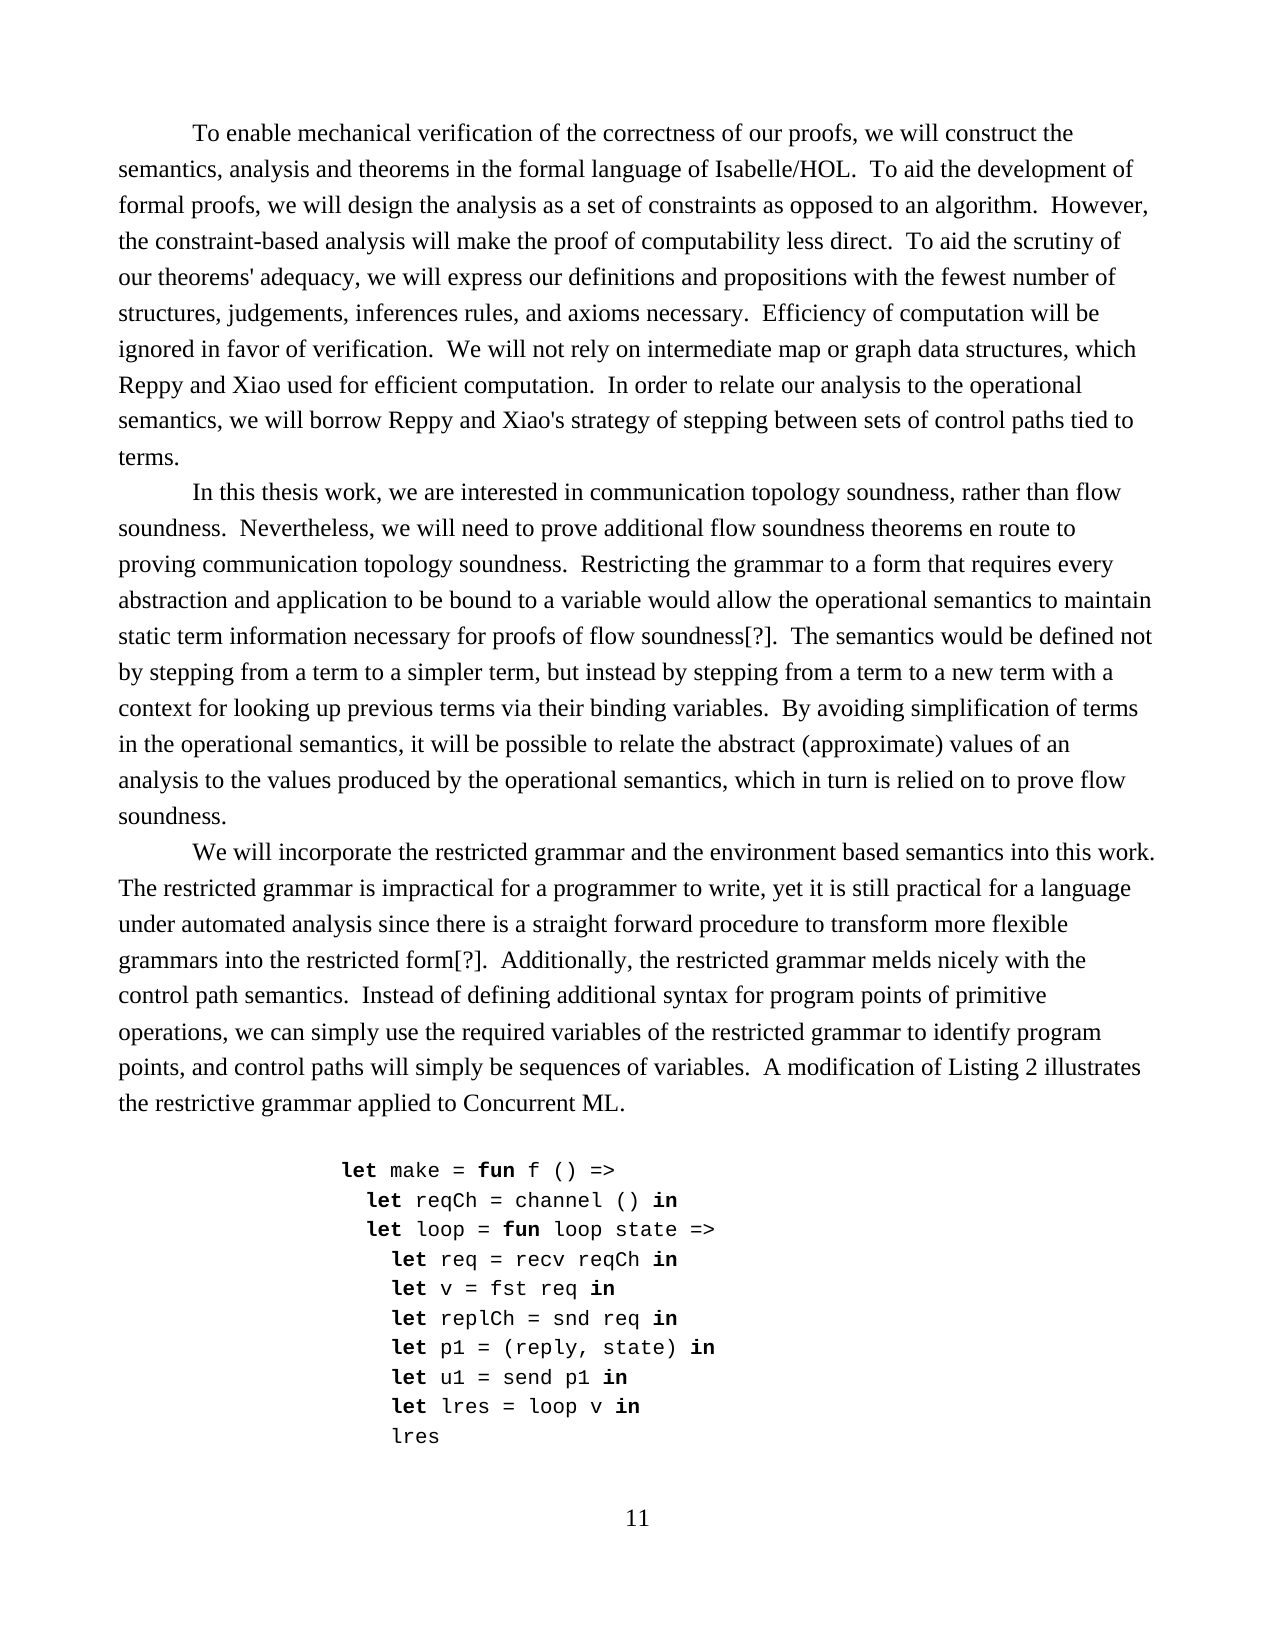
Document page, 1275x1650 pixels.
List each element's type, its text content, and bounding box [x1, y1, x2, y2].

text let lres = loop v in [340, 1396, 1157, 1420]
text let p1 = (reply, state) in [340, 1337, 1157, 1361]
text let loop = fun loop state => [340, 1219, 1157, 1243]
text In this thesis work, we are interested in communication topology soundness, rather than flow soundness. Nevertheless, we will need to prove additional flow soundness theorems en route to proving communication topology soundness. Restricting the grammar to a form that requires every abstraction and application to be bound to a variable would allow the operational semantics to maintain static term information necessary for proofs of flow soundness[?]. The semantics would be defined not by stepping from a term to a simpler term, but instead by stepping from a term to a new term with a context for looking up previous terms via their binding variables. By avoiding simplification of terms in the operational semantics, it will be possible to relate the abstract (approximate) values of an analysis to the values produced by the operational semantics, which in turn is relied on to prove flow soundness. [118, 477, 1157, 830]
text To enable mechanical verification of the correctness of our proofs, we will construct the semantics, analysis and theorems in the formal language of Isabelle/HOL. To aid the development of formal proofs, we will design the analysis as a set of constraints as opposed to an algorithm. However, the constraint-based analysis will make the proof of computability less direct. To aid the scrutiny of our theorems' adequacy, we will express our definitions and propositions with the fewest number of structures, judgements, inferences rules, and axioms necessary. Efficiency of computation will be ignored in favor of verification. We will not rely on intermediate map or graph data structures, which Reppy and Xiao used for efficient computation. In order to relate our analysis to the operational semantics, we will borrow Reppy and Xiao's strategy of stepping between sets of control paths tied to terms. [118, 118, 1157, 470]
text let replCh = snd req in [340, 1308, 1157, 1331]
text let u1 = send p1 in [340, 1367, 1157, 1390]
text let reqCh = channel () in [340, 1190, 1157, 1213]
text let v = fst req in [340, 1278, 1157, 1302]
text We will incorporate the restricted grammar and the environment based semantics into this work. The restricted grammar is impractical for a programmer to write, yet it is still practical for a language under automated analysis since there is a straight forward procedure to transform more flexible grammars into the restricted form[?]. Additionally, the restricted grammar melds nicely with the control path semantics. Instead of defining additional syntax for program points of primitive operations, we can simply use the required variables of the restricted grammar to identify program points, and control paths will simply be sequences of variables. A modification of Listing 2 illustrates the restrictive grammar applied to Concurrent ML. [118, 837, 1157, 1117]
text lres [340, 1426, 1157, 1449]
text let make = fun f () => [340, 1160, 1157, 1184]
text let req = recv reqCh in [340, 1249, 1157, 1272]
